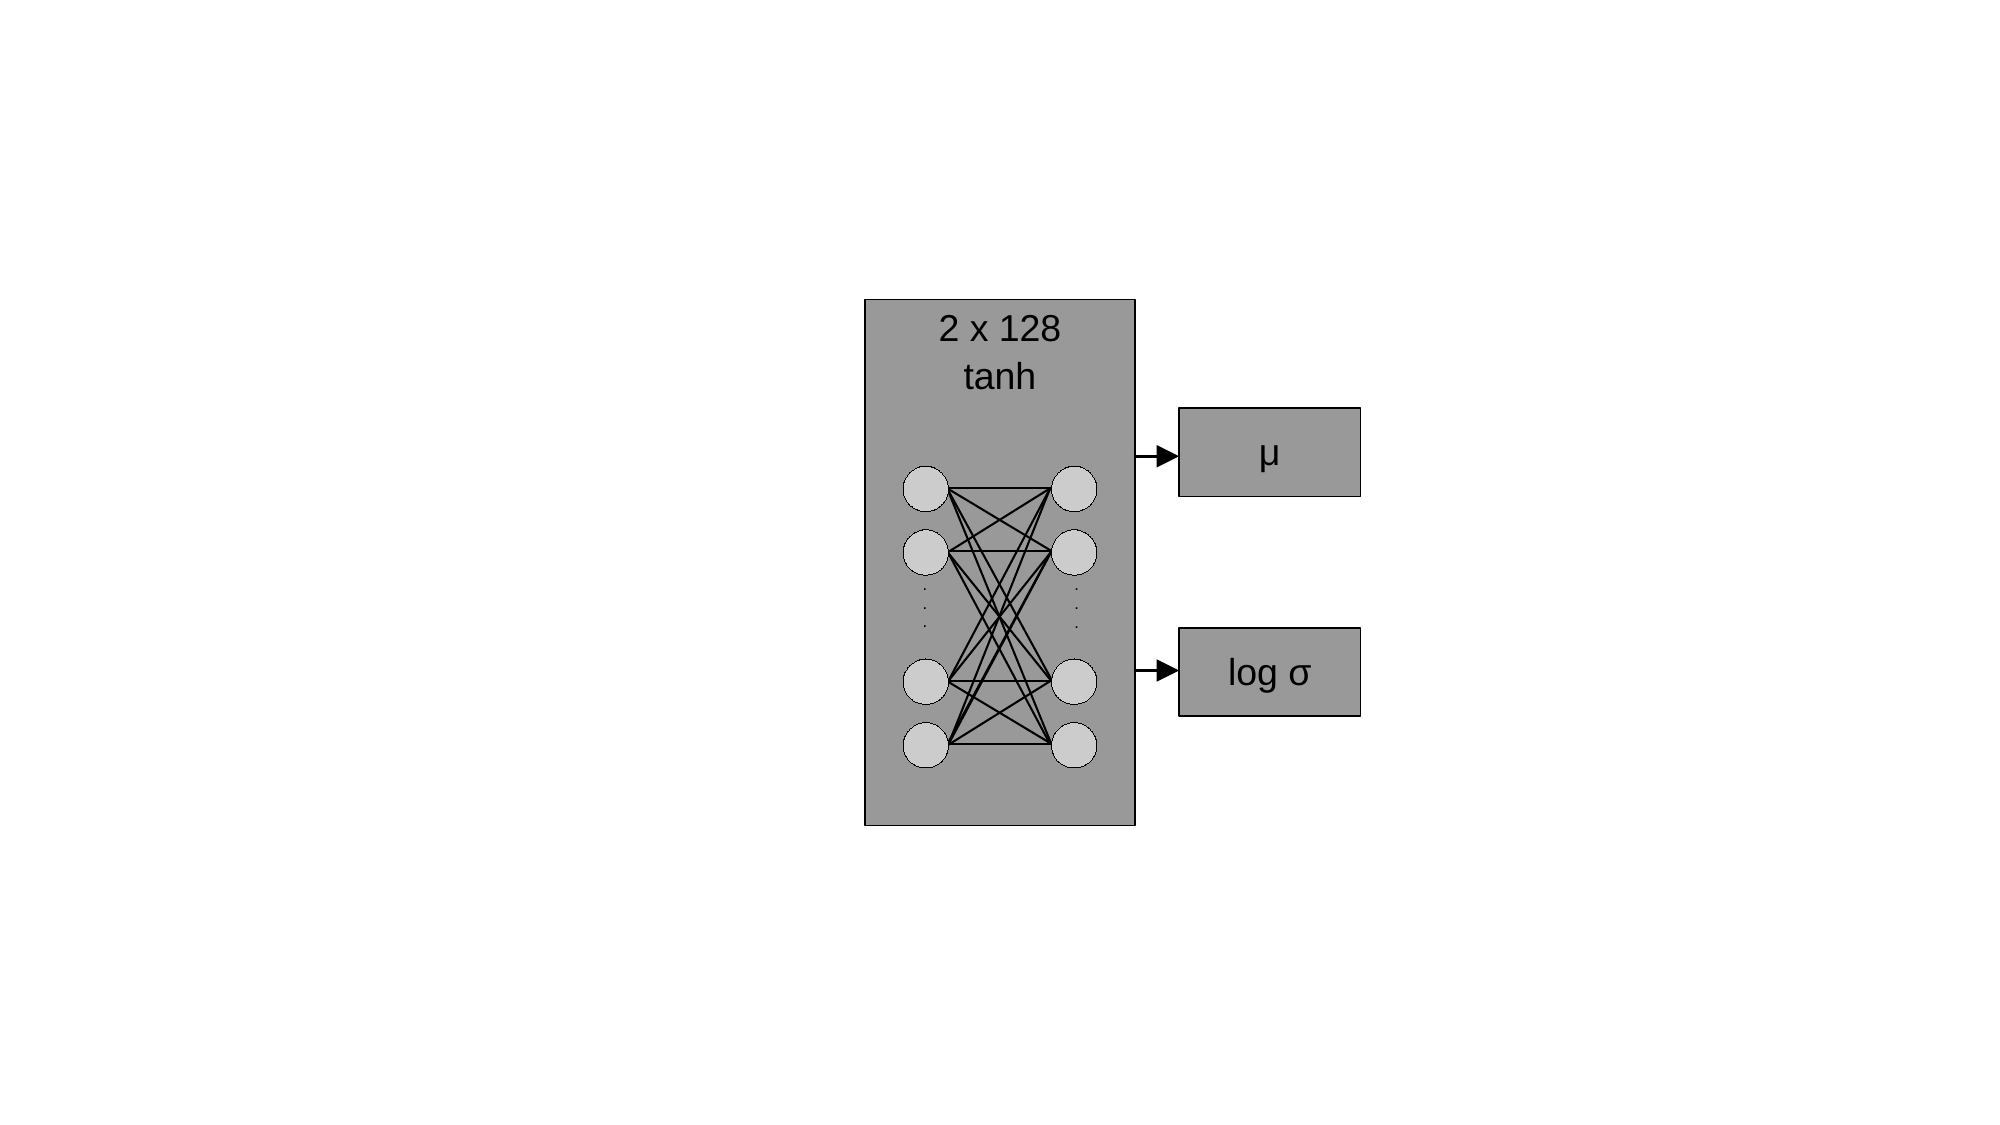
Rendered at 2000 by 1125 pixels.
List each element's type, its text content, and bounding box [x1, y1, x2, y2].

text_box [1051, 529, 1097, 576]
text_box [1051, 658, 1097, 705]
text_box [903, 658, 949, 705]
text_box [903, 722, 949, 768]
text_box 2 x 128 tanh [864, 299, 1135, 826]
text_box [903, 466, 949, 512]
text_box [1051, 722, 1097, 768]
text_box log σ [1179, 627, 1361, 717]
text_box [903, 529, 949, 576]
text_box μ [1179, 408, 1361, 497]
text_box [1051, 466, 1097, 512]
